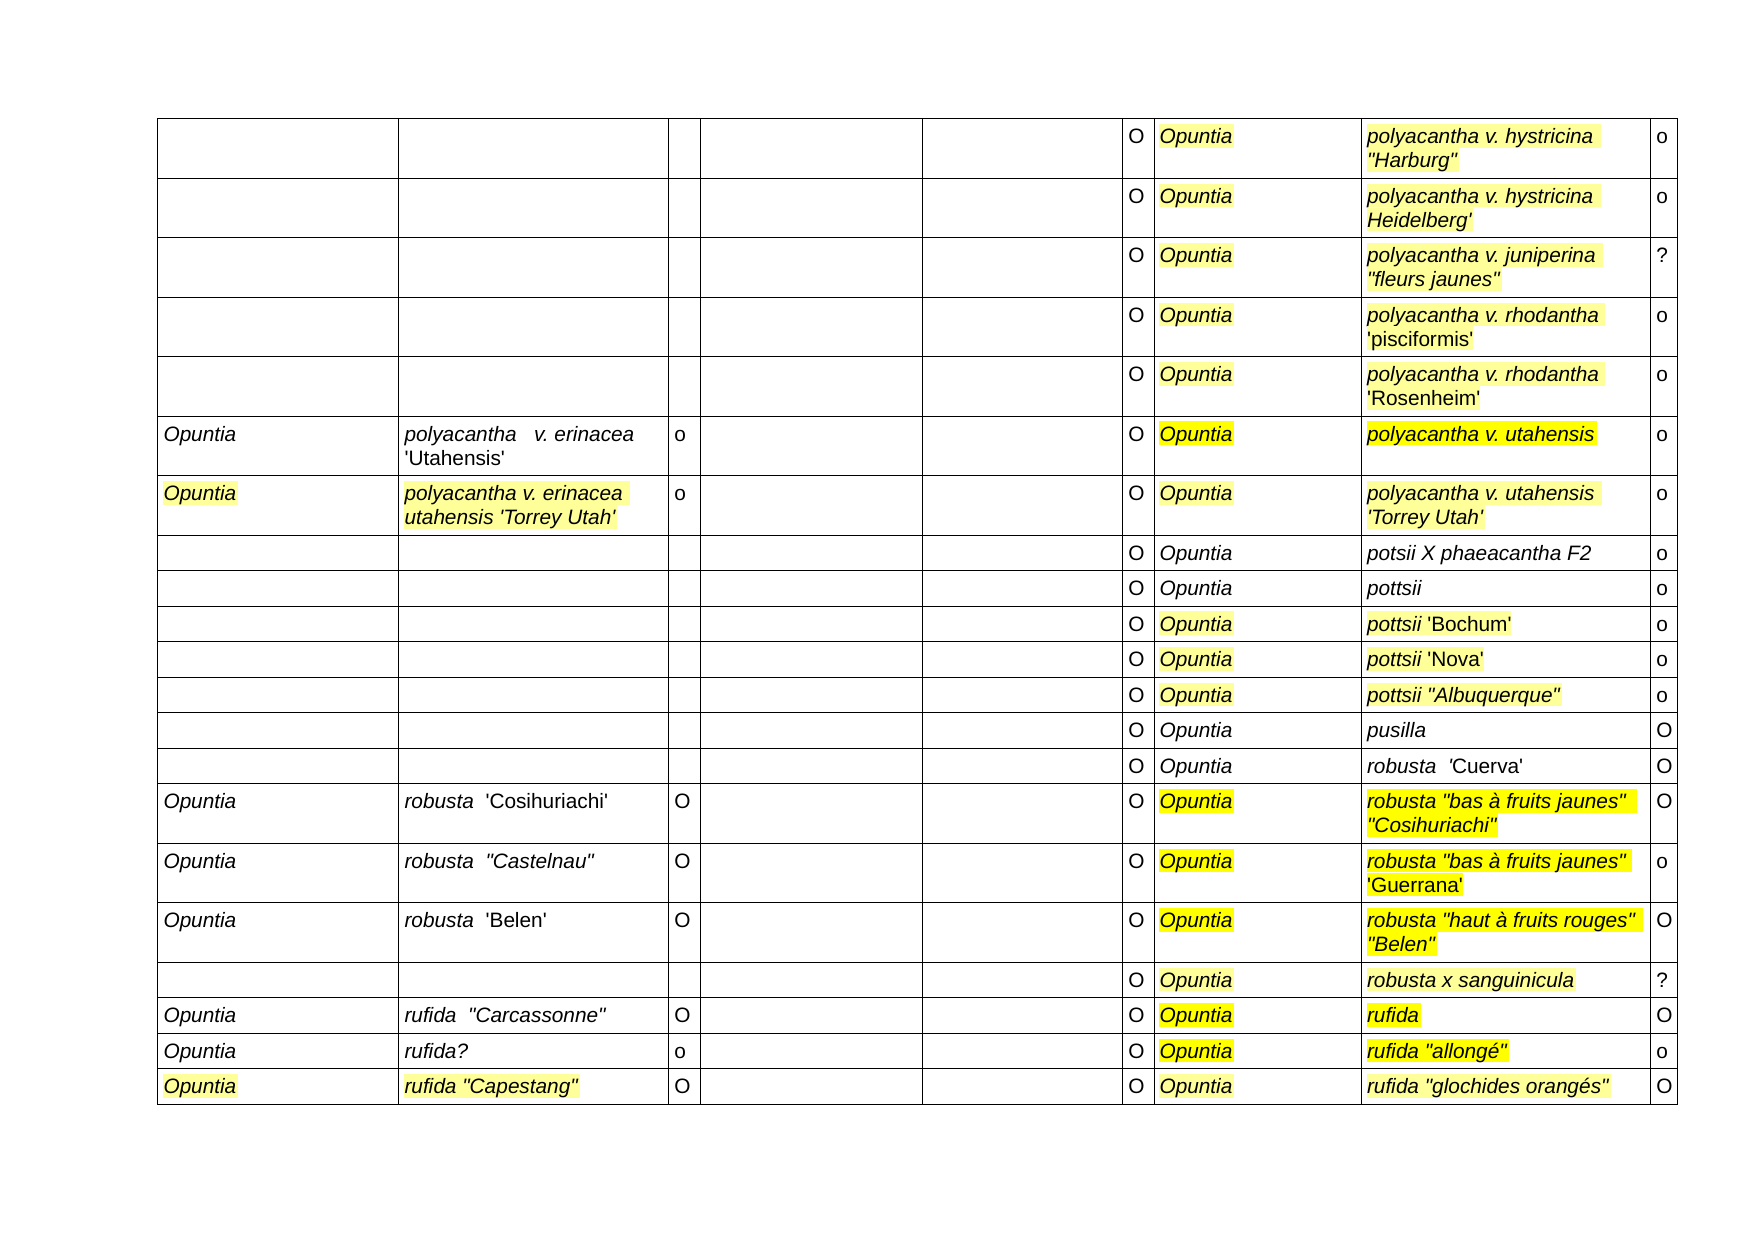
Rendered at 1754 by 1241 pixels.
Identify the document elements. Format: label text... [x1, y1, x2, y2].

table_cell [399, 119, 668, 178]
table_cell [158, 607, 398, 641]
table_cell O [1123, 179, 1154, 237]
table_cell Opuntia [1155, 749, 1361, 783]
table_cell [399, 179, 668, 237]
table_cell O [669, 998, 700, 1033]
table_cell [399, 298, 668, 356]
table_cell o [1651, 844, 1677, 902]
table_cell O [1123, 678, 1154, 712]
table_cell o [669, 476, 700, 534]
table_cell [701, 417, 922, 475]
table_cell [701, 642, 922, 677]
table_cell robusta "bas à fruits jaunes" 'Guerrana' [1362, 844, 1650, 902]
table_cell o [1651, 357, 1677, 416]
table_cell [701, 571, 922, 606]
table_cell robusta x sanguinicula [1362, 963, 1650, 997]
table_cell Opuntia [158, 1034, 398, 1068]
table_cell O [669, 1069, 700, 1104]
table_cell rufida [1362, 998, 1650, 1033]
table_cell [399, 678, 668, 712]
table_cell [158, 749, 398, 783]
table_cell [669, 642, 700, 677]
table_cell O [1123, 536, 1154, 570]
table_cell Opuntia [1155, 571, 1361, 606]
table_cell O [1123, 571, 1154, 606]
table_cell Opuntia [1155, 713, 1361, 748]
table_cell polyacantha v. juniperina "fleurs jaunes" [1362, 238, 1650, 297]
table_cell Opuntia [158, 417, 398, 475]
table_cell Opuntia [158, 844, 398, 902]
table_cell Opuntia [158, 1069, 398, 1104]
table_cell [158, 678, 398, 712]
table_cell polyacantha v. hystricina "Harburg" [1362, 119, 1650, 178]
table_cell [669, 607, 700, 641]
table_cell O [1123, 784, 1154, 843]
table_cell o [1651, 1034, 1677, 1068]
table_cell O [1651, 998, 1677, 1033]
table_cell O [1123, 417, 1154, 475]
table_cell [701, 238, 922, 297]
table_cell Opuntia [1155, 357, 1361, 416]
table_cell [701, 903, 922, 962]
table_cell O [1123, 844, 1154, 902]
table_cell polyacantha v. rhodantha 'pisciformis' [1362, 298, 1650, 356]
table_cell [701, 713, 922, 748]
table_cell [923, 536, 1122, 570]
table_cell rufida? [399, 1034, 668, 1068]
table_cell O [1651, 749, 1677, 783]
table_cell Opuntia [158, 903, 398, 962]
table_cell O [1123, 1069, 1154, 1104]
table_cell pottsii 'Nova' [1362, 642, 1650, 677]
table_cell O [1123, 119, 1154, 178]
table_cell [923, 1069, 1122, 1104]
table_cell o [1651, 298, 1677, 356]
table_cell [701, 1034, 922, 1068]
table_cell o [669, 417, 700, 475]
table_cell O [1651, 1069, 1677, 1104]
table_cell [923, 238, 1122, 297]
table_cell o [1651, 571, 1677, 606]
table_cell [158, 238, 398, 297]
table_cell rufida "glochides orangés" [1362, 1069, 1650, 1104]
table_cell Opuntia [1155, 1034, 1361, 1068]
table_cell [923, 417, 1122, 475]
table_cell [701, 749, 922, 783]
table_cell O [669, 903, 700, 962]
table_cell o [1651, 476, 1677, 534]
table_cell O [1123, 749, 1154, 783]
table_cell [669, 357, 700, 416]
table_cell Opuntia [1155, 298, 1361, 356]
table_cell robusta "bas à fruits jaunes" "Cosihuriachi" [1362, 784, 1650, 843]
table_cell [923, 963, 1122, 997]
table_cell O [1123, 963, 1154, 997]
table_cell [158, 713, 398, 748]
table_cell O [1123, 476, 1154, 534]
table_cell o [1651, 678, 1677, 712]
table_cell [701, 844, 922, 902]
table_cell Opuntia [1155, 476, 1361, 534]
table_cell Opuntia [1155, 607, 1361, 641]
table_cell Opuntia [158, 784, 398, 843]
table_cell O [1123, 357, 1154, 416]
table_cell pottsii [1362, 571, 1650, 606]
table_cell [669, 179, 700, 237]
table_cell Opuntia [1155, 784, 1361, 843]
table_cell Opuntia [1155, 844, 1361, 902]
table_cell [669, 678, 700, 712]
table_cell [701, 784, 922, 843]
table_cell polyacantha v. utahensis 'Torrey Utah' [1362, 476, 1650, 534]
table_cell [701, 678, 922, 712]
table_cell [923, 357, 1122, 416]
table_cell [399, 607, 668, 641]
table_cell [701, 536, 922, 570]
table_cell [923, 844, 1122, 902]
table_cell O [1123, 238, 1154, 297]
table_cell Opuntia [1155, 536, 1361, 570]
table_cell pottsii 'Bochum' [1362, 607, 1650, 641]
table_cell robusta "Castelnau" [399, 844, 668, 902]
table_cell [158, 179, 398, 237]
table_cell [158, 536, 398, 570]
table_cell O [1651, 713, 1677, 748]
table_cell polyacantha v. hystricina Heidelberg' [1362, 179, 1650, 237]
table_cell O [669, 844, 700, 902]
table_cell [158, 119, 398, 178]
table_cell [701, 963, 922, 997]
table_cell polyacantha v. utahensis [1362, 417, 1650, 475]
table_cell [399, 749, 668, 783]
table_cell [399, 642, 668, 677]
table_cell [923, 179, 1122, 237]
table_cell O [1123, 903, 1154, 962]
table_cell [669, 571, 700, 606]
table_cell potsii X phaeacantha F2 [1362, 536, 1650, 570]
table_cell Opuntia [1155, 678, 1361, 712]
table_cell o [1651, 607, 1677, 641]
table_cell o [1651, 642, 1677, 677]
table_cell [923, 1034, 1122, 1068]
table_cell rufida "Carcassonne" [399, 998, 668, 1033]
table_cell pusilla [1362, 713, 1650, 748]
table_cell [669, 536, 700, 570]
table_cell [923, 298, 1122, 356]
table_cell O [1123, 998, 1154, 1033]
table_cell polyacantha v. erinacea utahensis 'Torrey Utah' [399, 476, 668, 534]
table_cell [669, 713, 700, 748]
table_cell [923, 571, 1122, 606]
table_cell [701, 298, 922, 356]
table_cell o [1651, 119, 1677, 178]
table_cell [923, 119, 1122, 178]
table_cell [923, 749, 1122, 783]
table_cell [923, 713, 1122, 748]
table_cell [701, 607, 922, 641]
table_cell o [1651, 536, 1677, 570]
table_cell robusta 'Cosihuriachi' [399, 784, 668, 843]
table_cell [158, 298, 398, 356]
table_cell Opuntia [158, 476, 398, 534]
table_cell O [1651, 784, 1677, 843]
table_cell [701, 476, 922, 534]
table_cell Opuntia [1155, 998, 1361, 1033]
table_cell O [1123, 642, 1154, 677]
table_cell [923, 998, 1122, 1033]
table_cell O [669, 784, 700, 843]
table_cell Opuntia [1155, 642, 1361, 677]
table_cell [399, 963, 668, 997]
table_cell [399, 238, 668, 297]
table_cell O [1123, 607, 1154, 641]
table_cell o [1651, 417, 1677, 475]
table_cell [669, 298, 700, 356]
table_cell rufida "allongé" [1362, 1034, 1650, 1068]
table_cell O [1123, 1034, 1154, 1068]
table_cell [923, 784, 1122, 843]
table_cell [923, 678, 1122, 712]
table_cell robusta 'Belen' [399, 903, 668, 962]
table_cell [701, 179, 922, 237]
table_cell [399, 536, 668, 570]
table_cell [923, 903, 1122, 962]
table_cell [701, 119, 922, 178]
table_cell Opuntia [1155, 238, 1361, 297]
table_cell robusta 'Cuerva' [1362, 749, 1650, 783]
table_cell Opuntia [158, 998, 398, 1033]
table_cell [669, 749, 700, 783]
table_cell [158, 963, 398, 997]
table_cell [701, 998, 922, 1033]
table_cell [158, 642, 398, 677]
table_cell pottsii "Albuquerque" [1362, 678, 1650, 712]
table_cell o [669, 1034, 700, 1068]
table_cell [669, 119, 700, 178]
table_cell O [1651, 903, 1677, 962]
table_cell Opuntia [1155, 1069, 1361, 1104]
table_cell polyacantha v. erinacea 'Utahensis' [399, 417, 668, 475]
table_cell [923, 476, 1122, 534]
table_cell Opuntia [1155, 119, 1361, 178]
table_cell Opuntia [1155, 963, 1361, 997]
table_cell [669, 238, 700, 297]
table_cell Opuntia [1155, 417, 1361, 475]
table_cell [399, 571, 668, 606]
table_cell [669, 963, 700, 997]
table_cell [923, 642, 1122, 677]
table_cell O [1123, 713, 1154, 748]
table_cell [701, 357, 922, 416]
table_cell [701, 1069, 922, 1104]
table_cell [158, 357, 398, 416]
table_cell [399, 357, 668, 416]
table_cell [399, 713, 668, 748]
table_cell Opuntia [1155, 179, 1361, 237]
table_cell polyacantha v. rhodantha 'Rosenheim' [1362, 357, 1650, 416]
table_cell Opuntia [1155, 903, 1361, 962]
table_cell O [1123, 298, 1154, 356]
table_cell [923, 607, 1122, 641]
table_cell robusta "haut à fruits rouges" "Belen" [1362, 903, 1650, 962]
table_cell ? [1651, 238, 1677, 297]
table_cell o [1651, 179, 1677, 237]
table_cell [158, 571, 398, 606]
table_cell rufida "Capestang" [399, 1069, 668, 1104]
table_cell ? [1651, 963, 1677, 997]
